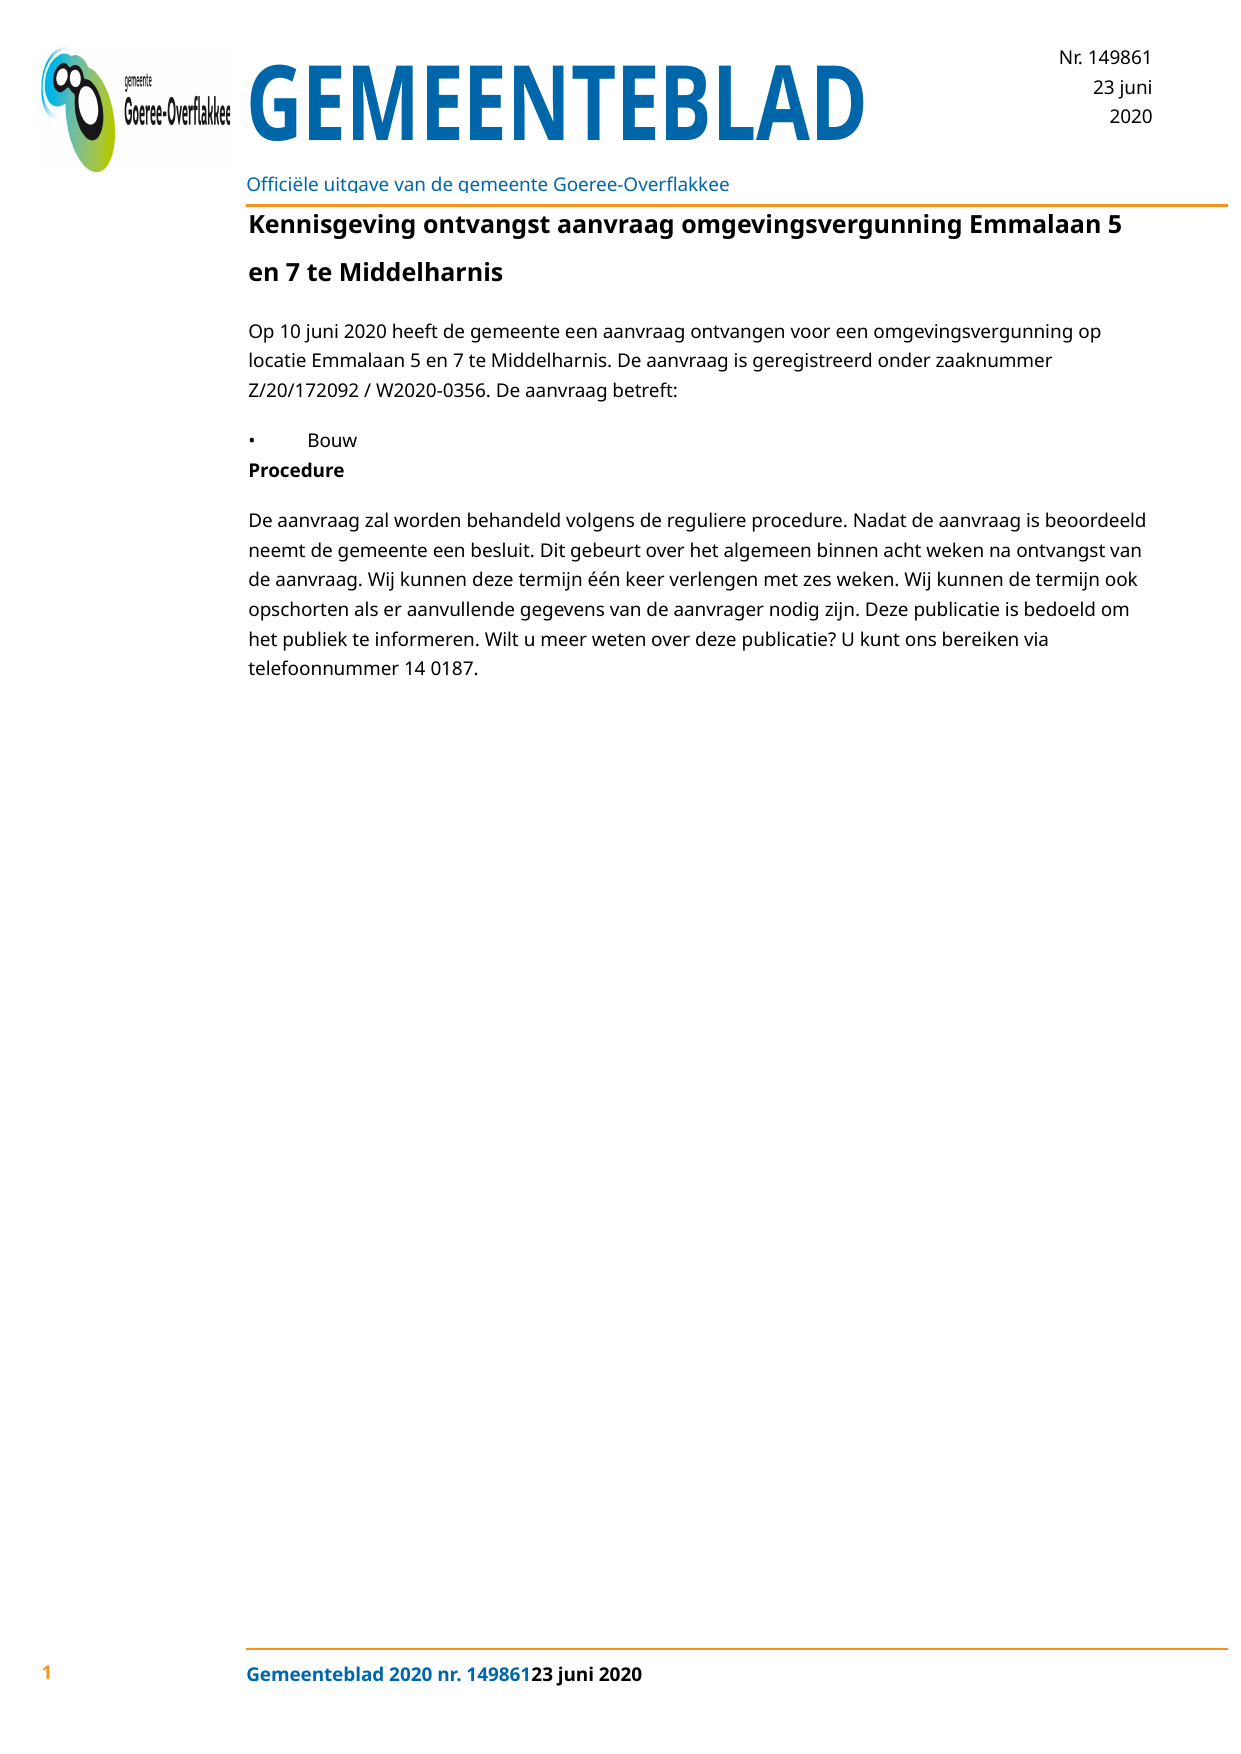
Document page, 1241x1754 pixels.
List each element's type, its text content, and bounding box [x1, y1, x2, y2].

picture [41, 47, 231, 172]
text De aanvraag zal worden behandeld volgens de reguliere procedure. Nadat de aanvraag is beoordeeld neemt de gemeente een besluit. Dit gebeurt over het algemeen binnen acht weken na ontvangst van de aanvraag. Wij kunnen deze termijn één keer verlengen met zes weken. Wij kunnen de termijn ook opschorten als er aanvullende gegevens van de aanvrager nodig zijn. Deze publicatie is bedoeld om het publiek te informeren. Wilt u meer weten over deze publicatie? U kunt ons bereiken via telefoonnummer 14 0187. [248, 507, 1152, 681]
text Op 10 juni 2020 heeft de gemeente een aanvraag ontvangen voor een omgevingsvergunning op locatie Emmalaan 5 en 7 te Middelharnis. De aanvraag is geregistreerd onder zaaknummer Z/20/172092 / W2020-0356. De aanvraag betreft: [248, 318, 1152, 403]
list Bouw [248, 427, 1152, 453]
text Procedure [248, 457, 1152, 483]
text Kennisgeving ontvangst aanvraag omgevingsvergunning Emmalaan 5 en 7 te Middelharnis [248, 207, 1152, 288]
